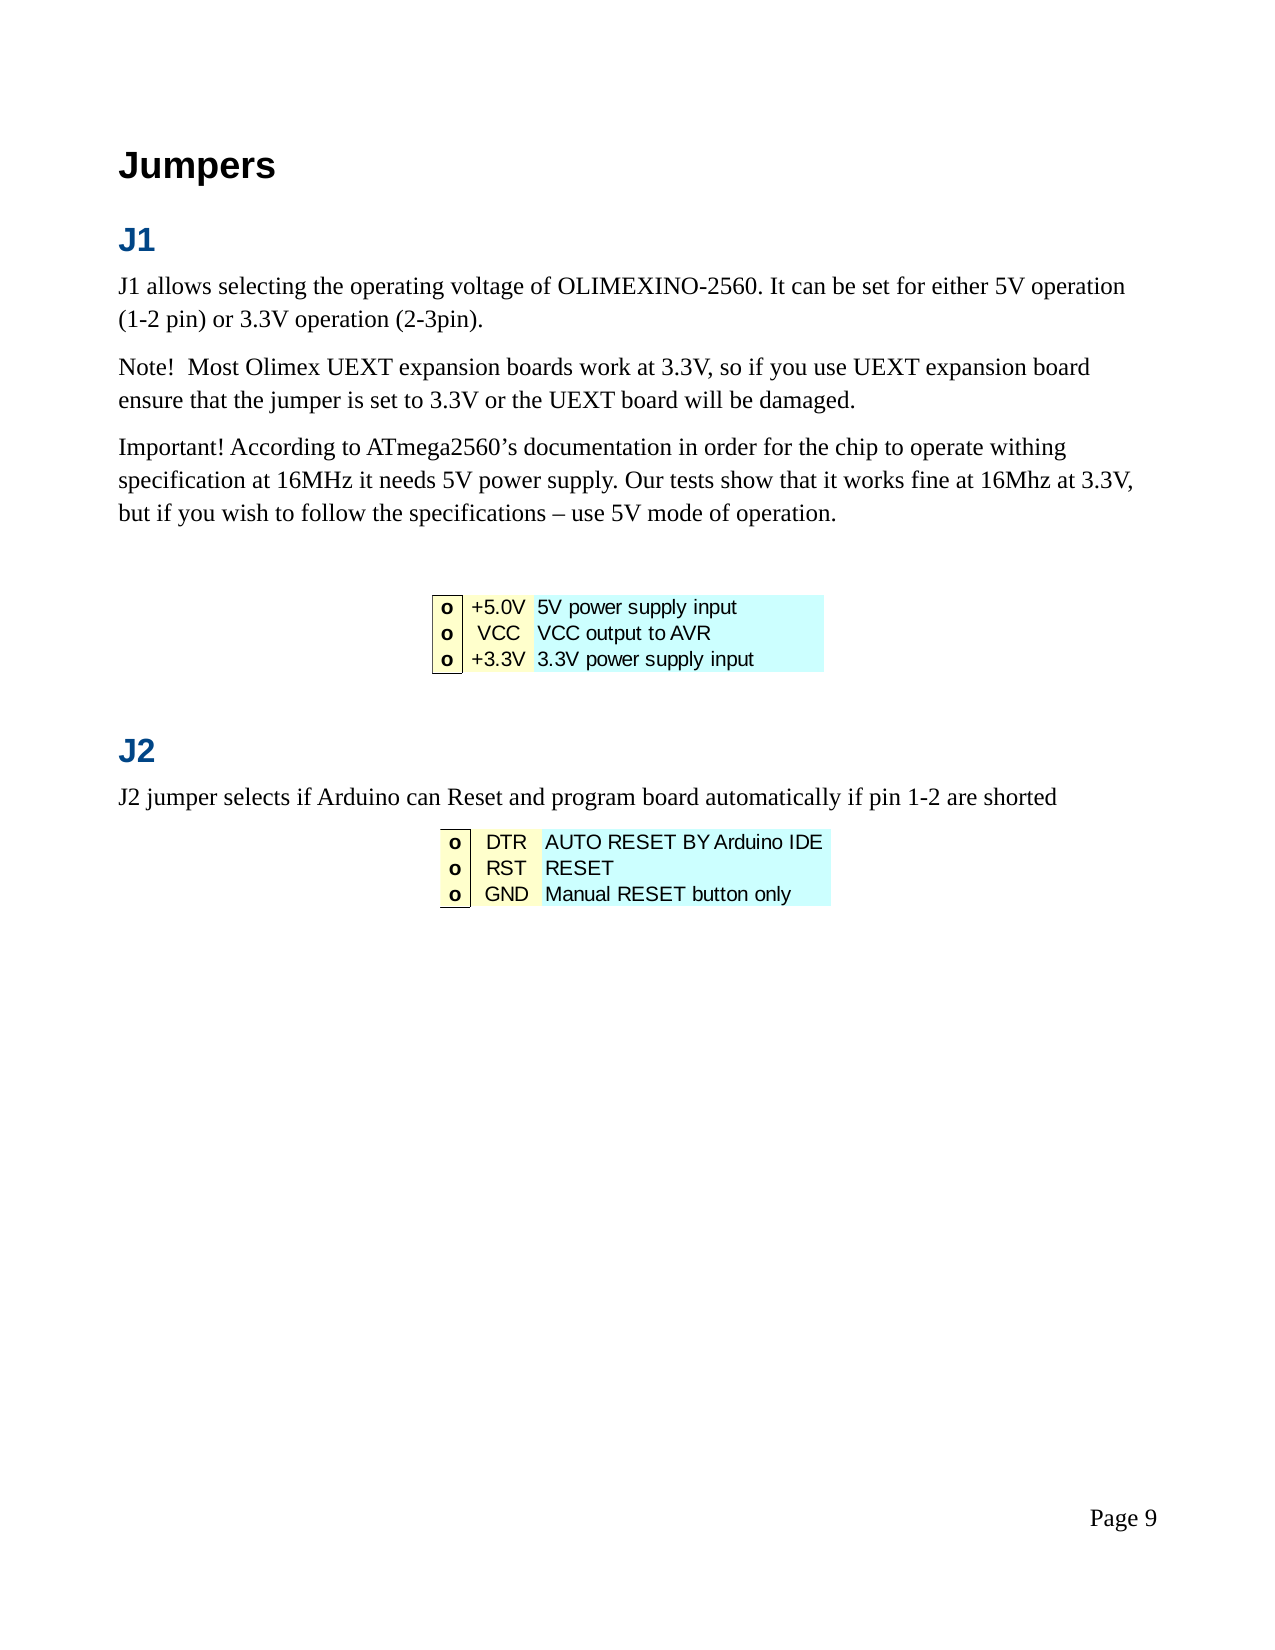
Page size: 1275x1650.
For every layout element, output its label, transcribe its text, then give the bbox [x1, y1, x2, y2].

text J2 jumper selects if Arduino can Reset and program board automatically if pin 1-2 are shorted [118, 782, 1157, 811]
subtitle J1 [118, 220, 1157, 259]
text Note! Most Olimex UEXT expansion boards work at 3.3V, so if you use UEXT expansion board ensure that the jumper is set to 3.3V or the UEXT board will be damaged. [118, 352, 1157, 414]
subtitle Jumpers [118, 143, 1157, 187]
text Important! According to ATmega2560’s documentation in order for the chip to operate withing specification at 16MHz it needs 5V power supply. Our tests show that it works fine at 16Mhz at 3.3V, but if you wish to follow the specifications – use 5V mode of operation. [118, 432, 1157, 527]
subtitle J2 [118, 731, 1157, 769]
text J1 allows selecting the operating voltage of OLIMEXINO-2560. It can be set for either 5V operation (1-2 pin) or 3.3V operation (2-3pin). [118, 271, 1157, 333]
